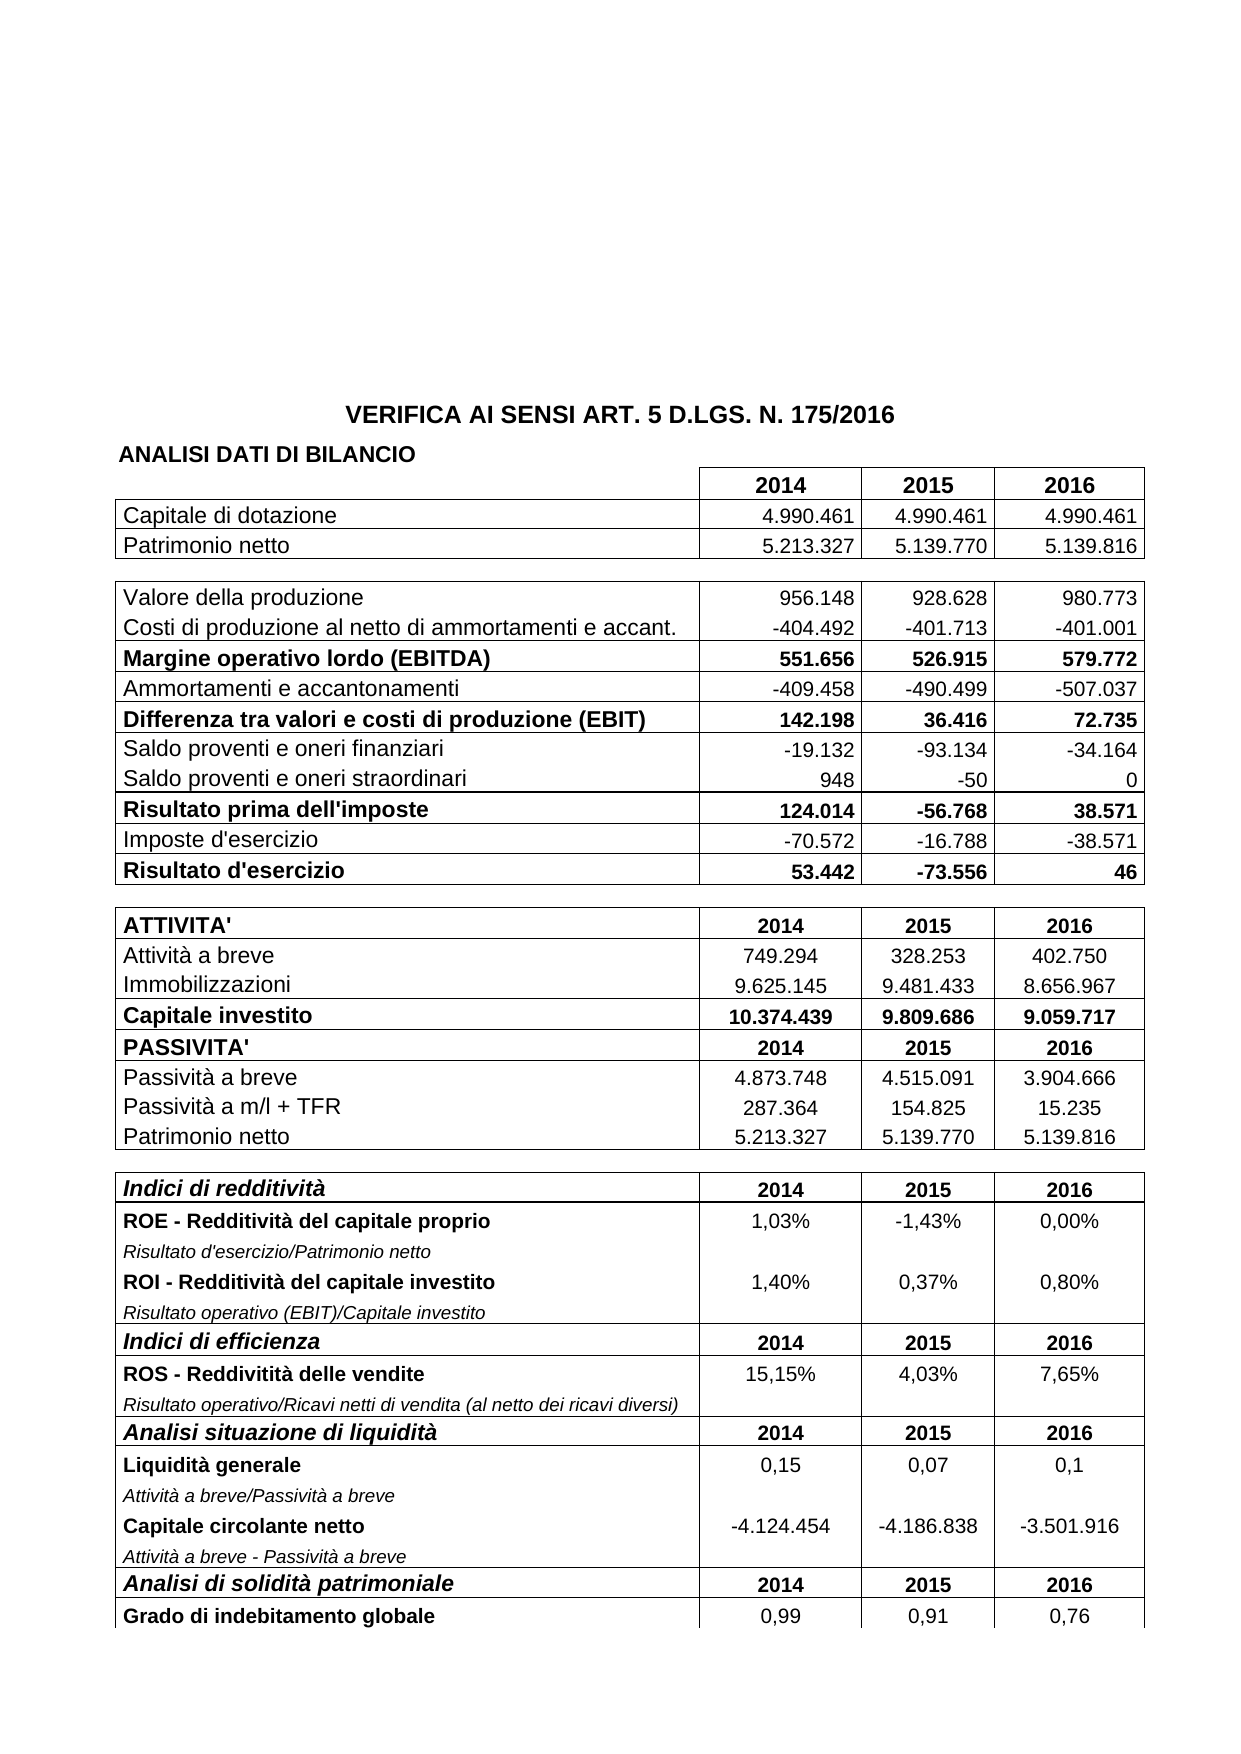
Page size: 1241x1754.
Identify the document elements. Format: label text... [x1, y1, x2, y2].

table_cell 5.139.816 [995, 529, 1144, 558]
table_cell 0,91 [862, 1598, 994, 1628]
table_cell -50 [862, 762, 994, 791]
table_cell -1,43% [862, 1203, 994, 1233]
table_cell 5.139.770 [862, 529, 994, 558]
table_cell Indici di efficienza [116, 1324, 699, 1354]
table_cell -507.037 [995, 672, 1144, 701]
table_cell 36.416 [862, 702, 994, 732]
table_cell 53.442 [700, 854, 861, 884]
table_cell Saldo proventi e oneri straordinari [116, 762, 699, 791]
table_cell Patrimonio netto [116, 529, 699, 558]
table_cell 2015 [862, 1030, 994, 1060]
table_cell Risultato operativo (EBIT)/Capitale investito [116, 1294, 699, 1323]
table_cell 10.374.439 [700, 999, 861, 1029]
table_cell Passività a breve [116, 1061, 699, 1090]
table_cell Analisi situazione di liquidità [116, 1417, 699, 1445]
table_cell Imposte d'esercizio [116, 824, 699, 852]
table_cell 2016 [995, 908, 1144, 938]
table_cell 15,15% [700, 1356, 861, 1386]
table_cell -70.572 [700, 824, 861, 852]
table_cell 7,65% [995, 1356, 1144, 1386]
table_cell -93.134 [862, 733, 994, 762]
table_cell 749.294 [700, 939, 861, 968]
table_cell 0,76 [995, 1598, 1144, 1628]
table_cell 2015 [862, 1417, 994, 1445]
table_cell 956.148 [700, 582, 861, 610]
table_cell 0 [995, 762, 1144, 791]
table_cell Ammortamenti e accantonamenti [116, 672, 699, 701]
table_cell [887, 559, 1144, 581]
table_cell 154.825 [862, 1090, 994, 1119]
table_cell ROI - Redditività del capitale investito [116, 1263, 699, 1294]
table_cell -3.501.916 [995, 1506, 1144, 1537]
table_cell ROE - Redditività del capitale proprio [116, 1203, 699, 1233]
table_cell Immobilizzazioni [116, 968, 699, 998]
table_cell 4.990.461 [995, 500, 1144, 528]
table_cell Margine operativo lordo (EBITDA) [116, 641, 699, 671]
table_cell Analisi di solidità patrimoniale [116, 1568, 699, 1597]
table_cell Valore della produzione [116, 582, 699, 610]
table_cell [995, 1386, 1144, 1416]
table_cell [700, 1233, 861, 1262]
table_cell ATTIVITA' [116, 908, 699, 938]
table_cell [373, 885, 630, 907]
table_cell 9.809.686 [862, 999, 994, 1029]
table_cell Patrimonio netto [116, 1120, 699, 1149]
table_cell [700, 1294, 861, 1323]
table_cell [630, 885, 887, 907]
table_cell 2015 [862, 1568, 994, 1597]
table_cell -16.788 [862, 824, 994, 852]
table_cell 2016 [995, 1324, 1144, 1354]
table_cell Risultato operativo/Ricavi netti di vendita (al netto dei ricavi diversi) [116, 1386, 699, 1416]
table_cell Risultato d'esercizio/Patrimonio netto [116, 1233, 699, 1262]
table_cell 2014 [700, 1417, 861, 1445]
table_cell 551.656 [700, 641, 861, 671]
table_cell 4.990.461 [862, 500, 994, 528]
table_cell 4.873.748 [700, 1061, 861, 1090]
table_cell Risultato prima dell'imposte [116, 793, 699, 823]
table_cell 2016 [995, 1417, 1144, 1445]
text ANALISI DATI DI BILANCIO [118, 441, 1122, 467]
table_header 2015 [862, 468, 994, 498]
table_cell 0,37% [862, 1263, 994, 1294]
table_cell 948 [700, 762, 861, 791]
table_cell 8.656.967 [995, 968, 1144, 998]
table_cell Grado di indebitamento globale [116, 1598, 699, 1628]
table_cell 0,99 [700, 1598, 861, 1628]
table_cell 2014 [700, 908, 861, 938]
table_cell 0,00% [995, 1203, 1144, 1233]
table_cell [373, 1150, 630, 1172]
table_cell -409.458 [700, 672, 861, 701]
table_cell 5.213.327 [700, 1120, 861, 1149]
table_cell 2014 [700, 1568, 861, 1597]
table_cell 328.253 [862, 939, 994, 968]
table_cell -38.571 [995, 824, 1144, 852]
table_cell -404.492 [700, 610, 861, 640]
table_cell 2015 [862, 908, 994, 938]
table_cell Capitale circolante netto [116, 1506, 699, 1537]
table_cell 72.735 [995, 702, 1144, 732]
table_header [116, 467, 699, 498]
table_cell Costi di produzione al netto di ammortamenti e accant. [116, 610, 699, 640]
table_cell [700, 1386, 861, 1416]
table_header 2016 [995, 468, 1144, 498]
table_cell Passività a m/l + TFR [116, 1090, 699, 1119]
table_cell [887, 885, 1144, 907]
table_cell 0,07 [862, 1446, 994, 1476]
table_cell 9.481.433 [862, 968, 994, 998]
table_cell 142.198 [700, 702, 861, 732]
table_cell [630, 559, 887, 581]
table_cell 2014 [700, 1173, 861, 1201]
table_cell -34.164 [995, 733, 1144, 762]
table_cell 9.059.717 [995, 999, 1144, 1029]
table_cell 0,15 [700, 1446, 861, 1476]
table_cell [862, 1386, 994, 1416]
table_cell PASSIVITA' [116, 1030, 699, 1060]
table_cell 1,40% [700, 1263, 861, 1294]
table_cell Capitale di dotazione [116, 500, 699, 528]
table_cell 4.990.461 [700, 500, 861, 528]
table_cell 2016 [995, 1173, 1144, 1201]
table_cell [995, 1233, 1144, 1262]
table_cell -19.132 [700, 733, 861, 762]
table_cell 980.773 [995, 582, 1144, 610]
table_header 2014 [700, 468, 861, 498]
table_cell 2016 [995, 1030, 1144, 1060]
table_cell 9.625.145 [700, 968, 861, 998]
table_cell Liquidità generale [116, 1446, 699, 1476]
table_cell [373, 559, 630, 581]
table_cell 2014 [700, 1030, 861, 1060]
table_cell 287.364 [700, 1090, 861, 1119]
table_cell 3.904.666 [995, 1061, 1144, 1090]
table_cell 4,03% [862, 1356, 994, 1386]
table_cell Attività a breve/Passività a breve [116, 1476, 699, 1506]
table_cell 5.139.770 [862, 1120, 994, 1149]
table_cell Saldo proventi e oneri finanziari [116, 733, 699, 762]
table_cell 928.628 [862, 582, 994, 610]
table_cell 402.750 [995, 939, 1144, 968]
table_cell Risultato d'esercizio [116, 854, 699, 884]
table_cell [862, 1294, 994, 1323]
table_cell 0,80% [995, 1263, 1144, 1294]
table_cell -73.556 [862, 854, 994, 884]
table_cell ROS - Reddivitità delle vendite [116, 1356, 699, 1386]
table_cell -56.768 [862, 793, 994, 823]
table_cell -4.186.838 [862, 1506, 994, 1537]
table_cell [995, 1294, 1144, 1323]
table_cell 5.139.816 [995, 1120, 1144, 1149]
table_cell [700, 1538, 861, 1567]
table_cell Attività a breve - Passività a breve [116, 1538, 699, 1567]
table_cell Capitale investito [116, 999, 699, 1029]
table_cell [116, 1150, 373, 1172]
table_cell -490.499 [862, 672, 994, 701]
table_cell 0,1 [995, 1446, 1144, 1476]
table_cell 1,03% [700, 1203, 861, 1233]
table_cell Differenza tra valori e costi di produzione (EBIT) [116, 702, 699, 732]
table_cell 38.571 [995, 793, 1144, 823]
table_cell [862, 1538, 994, 1567]
table_cell [116, 885, 373, 907]
table_cell 5.213.327 [700, 529, 861, 558]
table_cell 2015 [862, 1324, 994, 1354]
table_cell 46 [995, 854, 1144, 884]
table_cell -4.124.454 [700, 1506, 861, 1537]
table_cell [862, 1233, 994, 1262]
table_cell 15.235 [995, 1090, 1144, 1119]
table_cell 579.772 [995, 641, 1144, 671]
table_cell Indici di redditività [116, 1173, 699, 1201]
table_cell [995, 1538, 1144, 1567]
table_cell [862, 1476, 994, 1506]
table_cell [700, 1476, 861, 1506]
text VERIFICA AI SENSI ART. 5 D.LGS. N. 175/2016 [130, 400, 1110, 428]
table_cell [887, 1150, 1144, 1172]
table_cell 526.915 [862, 641, 994, 671]
table_cell 2015 [862, 1173, 994, 1201]
table_cell 4.515.091 [862, 1061, 994, 1090]
table_cell 2016 [995, 1568, 1144, 1597]
table_cell [630, 1150, 887, 1172]
table_cell [116, 559, 373, 581]
table_cell 124.014 [700, 793, 861, 823]
table_cell 2014 [700, 1324, 861, 1354]
table_cell Attività a breve [116, 939, 699, 968]
table_cell [995, 1476, 1144, 1506]
table_cell -401.001 [995, 610, 1144, 640]
table_cell -401.713 [862, 610, 994, 640]
